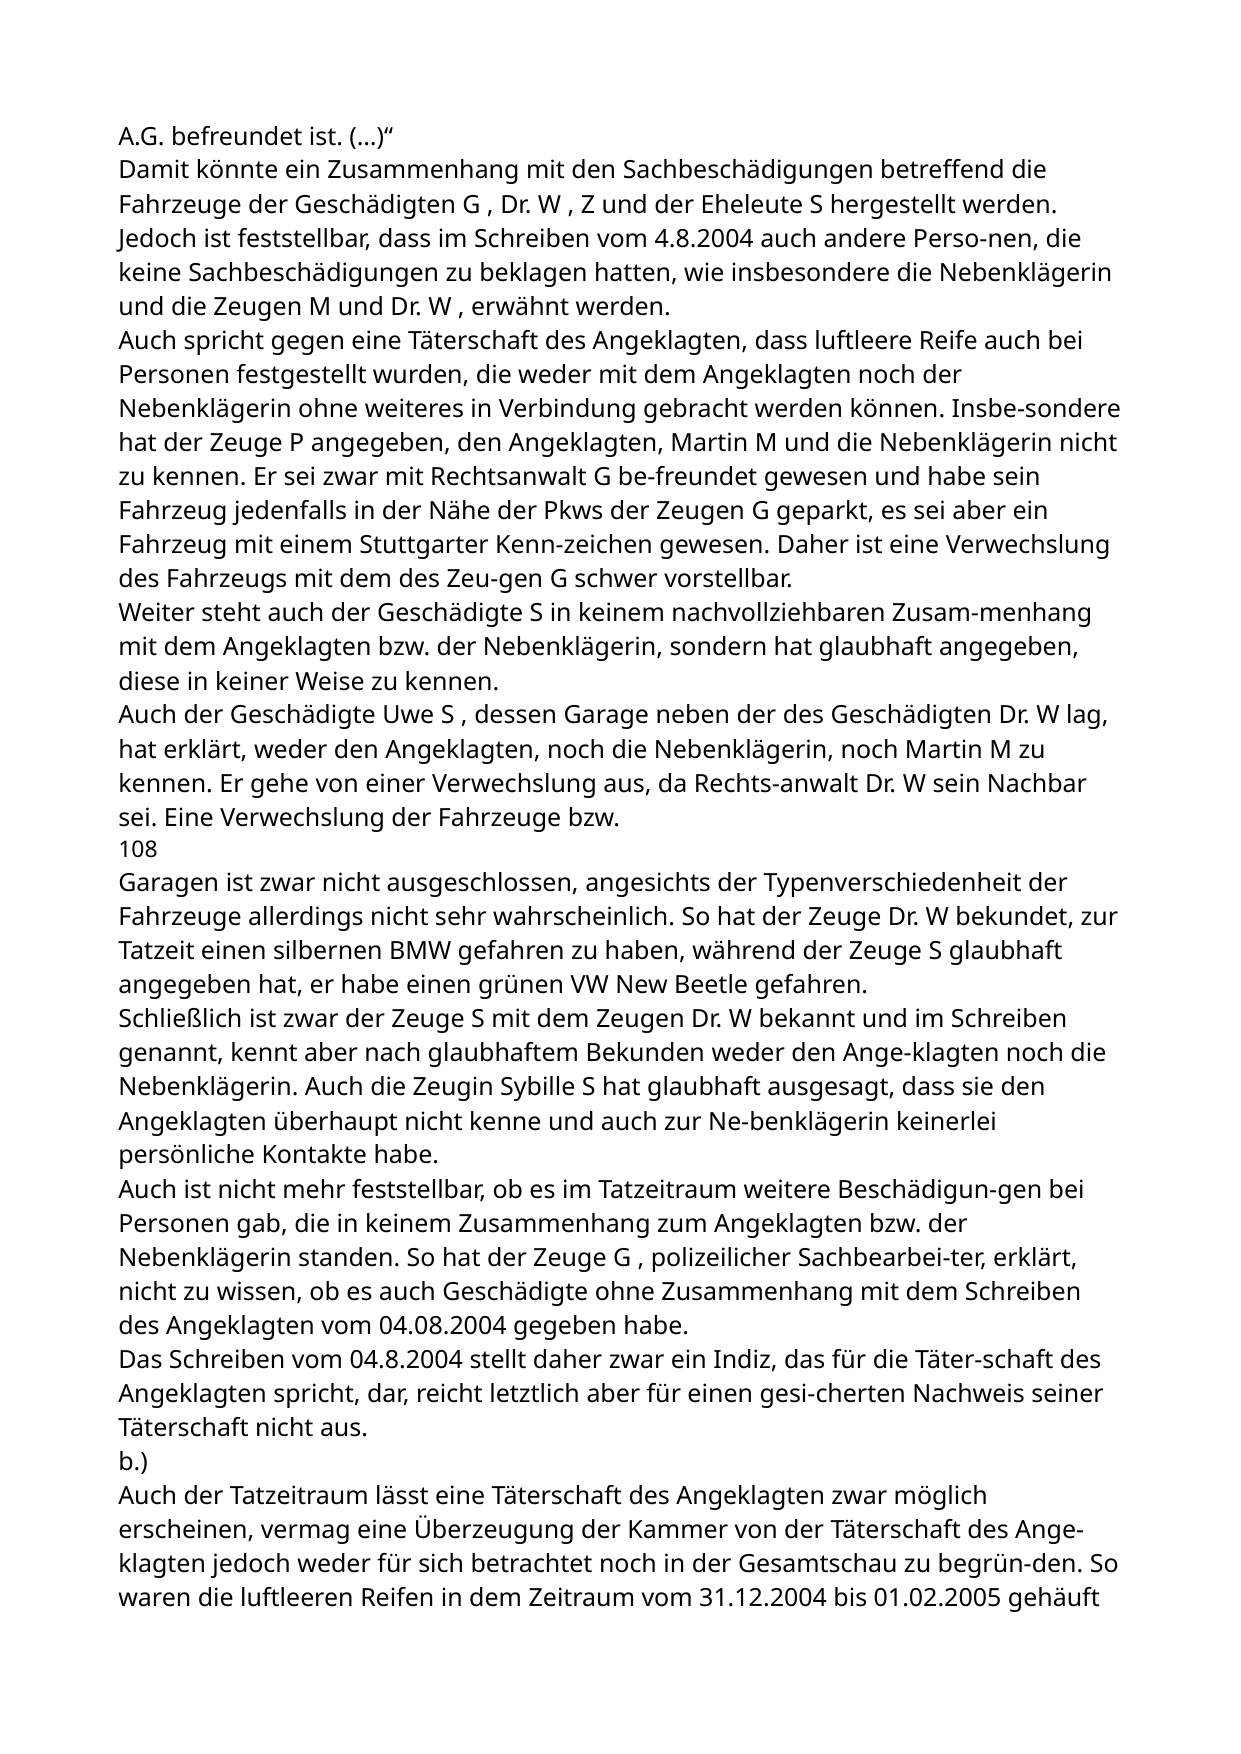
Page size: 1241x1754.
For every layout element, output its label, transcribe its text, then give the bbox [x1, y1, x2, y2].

text Auch ist nicht mehr feststellbar, ob es im Tatzeitraum weitere Beschädigun-gen bei Personen gab, die in keinem Zusammenhang zum Angeklagten bzw. der Nebenklägerin standen. So hat der Zeuge G , polizeilicher Sachbearbei-ter, erklärt, nicht zu wissen, ob es auch Geschädigte ohne Zusammenhang mit dem Schreiben des Angeklagten vom 04.08.2004 gegeben habe. [118, 1171, 1122, 1342]
text Schließlich ist zwar der Zeuge S mit dem Zeugen Dr. W bekannt und im Schreiben genannt, kennt aber nach glaubhaftem Bekunden weder den Ange-klagten noch die Nebenklägerin. Auch die Zeugin Sybille S hat glaubhaft ausgesagt, dass sie den Angeklagten überhaupt nicht kenne und auch zur Ne-benklägerin keinerlei persönliche Kontakte habe. [118, 1001, 1122, 1171]
text b.) [118, 1444, 1122, 1478]
text A.G. befreundet ist. (…)“ [118, 118, 1122, 152]
text Auch spricht gegen eine Täterschaft des Angeklagten, dass luftleere Reife auch bei Personen festgestellt wurden, die weder mit dem Angeklagten noch der Nebenklägerin ohne weiteres in Verbindung gebracht werden können. Insbe-sondere hat der Zeuge P angegeben, den Angeklagten, Martin M und die Nebenklägerin nicht zu kennen. Er sei zwar mit Rechtsanwalt G be-freundet gewesen und habe sein Fahrzeug jedenfalls in der Nähe der Pkws der Zeugen G geparkt, es sei aber ein Fahrzeug mit einem Stuttgarter Kenn-zeichen gewesen. Daher ist eine Verwechslung des Fahrzeugs mit dem des Zeu-gen G schwer vorstellbar. [118, 322, 1122, 595]
text 108 [118, 833, 1122, 865]
text Garagen ist zwar nicht ausgeschlossen, angesichts der Typenverschiedenheit der Fahrzeuge allerdings nicht sehr wahrscheinlich. So hat der Zeuge Dr. W bekundet, zur Tatzeit einen silbernen BMW gefahren zu haben, während der Zeuge S glaubhaft angegeben hat, er habe einen grünen VW New Beetle gefahren. [118, 865, 1122, 1001]
text Damit könnte ein Zusammenhang mit den Sachbeschädigungen betreffend die Fahrzeuge der Geschädigten G , Dr. W , Z und der Eheleute S hergestellt werden. [118, 152, 1122, 220]
text Das Schreiben vom 04.8.2004 stellt daher zwar ein Indiz, das für die Täter-schaft des Angeklagten spricht, dar, reicht letztlich aber für einen gesi-cherten Nachweis seiner Täterschaft nicht aus. [118, 1342, 1122, 1444]
text Auch der Geschädigte Uwe S , dessen Garage neben der des Geschädigten Dr. W lag, hat erklärt, weder den Angeklagten, noch die Nebenklägerin, noch Martin M zu kennen. Er gehe von einer Verwechslung aus, da Rechts-anwalt Dr. W sein Nachbar sei. Eine Verwechslung der Fahrzeuge bzw. [118, 697, 1122, 833]
text Jedoch ist feststellbar, dass im Schreiben vom 4.8.2004 auch andere Perso-nen, die keine Sachbeschädigungen zu beklagen hatten, wie insbesondere die Nebenklägerin und die Zeugen M und Dr. W , erwähnt werden. [118, 220, 1122, 322]
text Weiter steht auch der Geschädigte S in keinem nachvollziehbaren Zusam-menhang mit dem Angeklagten bzw. der Nebenklägerin, sondern hat glaubhaft angegeben, diese in keiner Weise zu kennen. [118, 595, 1122, 697]
text Auch der Tatzeitraum lässt eine Täterschaft des Angeklagten zwar möglich erscheinen, vermag eine Überzeugung der Kammer von der Täterschaft des Ange-klagten jedoch weder für sich betrachtet noch in der Gesamtschau zu begrün-den. So waren die luftleeren Reifen in dem Zeitraum vom 31.12.2004 bis 01.02.2005 gehäuft [118, 1478, 1122, 1614]
